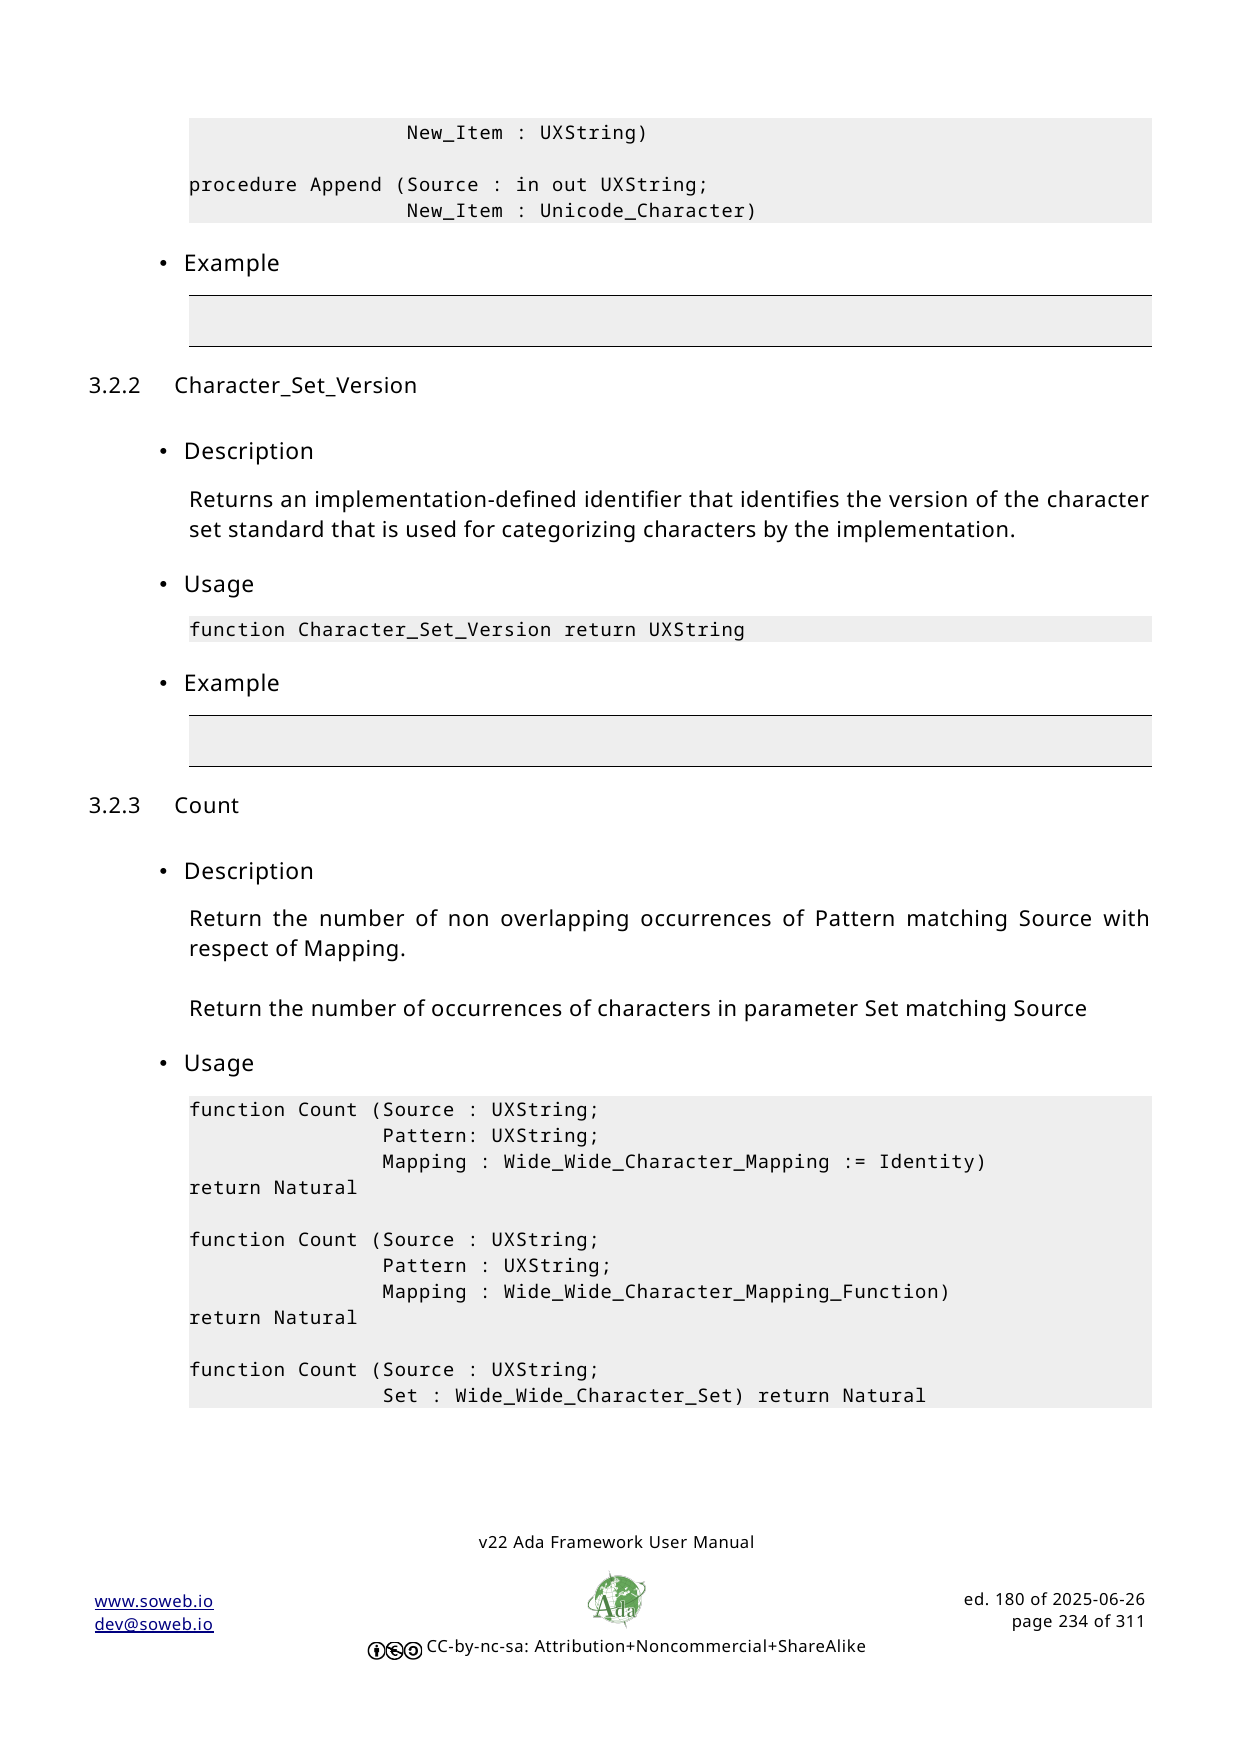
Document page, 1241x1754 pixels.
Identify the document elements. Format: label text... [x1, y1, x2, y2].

text Returns an implementation-defined identifier that identifies the version of the character set standard that is used for categorizing characters by the implementation. [189, 484, 1152, 544]
subtitle Usage [159, 1047, 1152, 1078]
picture [367, 1642, 423, 1660]
text Return the number of occurrences of characters in parameter Set matching Source [189, 993, 1152, 1023]
text Return the number of non overlapping occurrences of Pattern matching Source with respect of Mapping. [189, 903, 1152, 963]
text Pattern : UXString; [189, 1252, 1152, 1278]
text Mapping : Wide_Wide_Character_Mapping := Identity) [189, 1148, 1152, 1174]
subtitle Usage [159, 567, 1152, 598]
subtitle Description [159, 854, 1152, 886]
text function Count (Source : UXString; [189, 1226, 1152, 1252]
text function Count (Source : UXString; [189, 1356, 1152, 1382]
text return Natural [189, 1304, 1152, 1330]
subtitle Example [159, 666, 1152, 697]
subtitle Character_Set_Version [88, 370, 1152, 411]
subtitle Count [88, 789, 1152, 831]
text function Character_Set_Version return UXString [189, 616, 1152, 642]
text procedure Append (Source : in out UXString; [189, 171, 1152, 197]
text Set : Wide_Wide_Character_Set) return Natural [189, 1382, 1152, 1408]
picture [587, 1570, 646, 1629]
text Pattern: UXString; [189, 1122, 1152, 1148]
text function Count (Source : UXString; [189, 1096, 1152, 1122]
text return Natural [189, 1174, 1152, 1200]
subtitle Description [159, 435, 1152, 466]
subtitle Example [159, 246, 1152, 278]
text New_Item : UXString) [189, 118, 1152, 144]
text Mapping : Wide_Wide_Character_Mapping_Function) [189, 1278, 1152, 1304]
text New_Item : Unicode_Character) [189, 197, 1152, 223]
